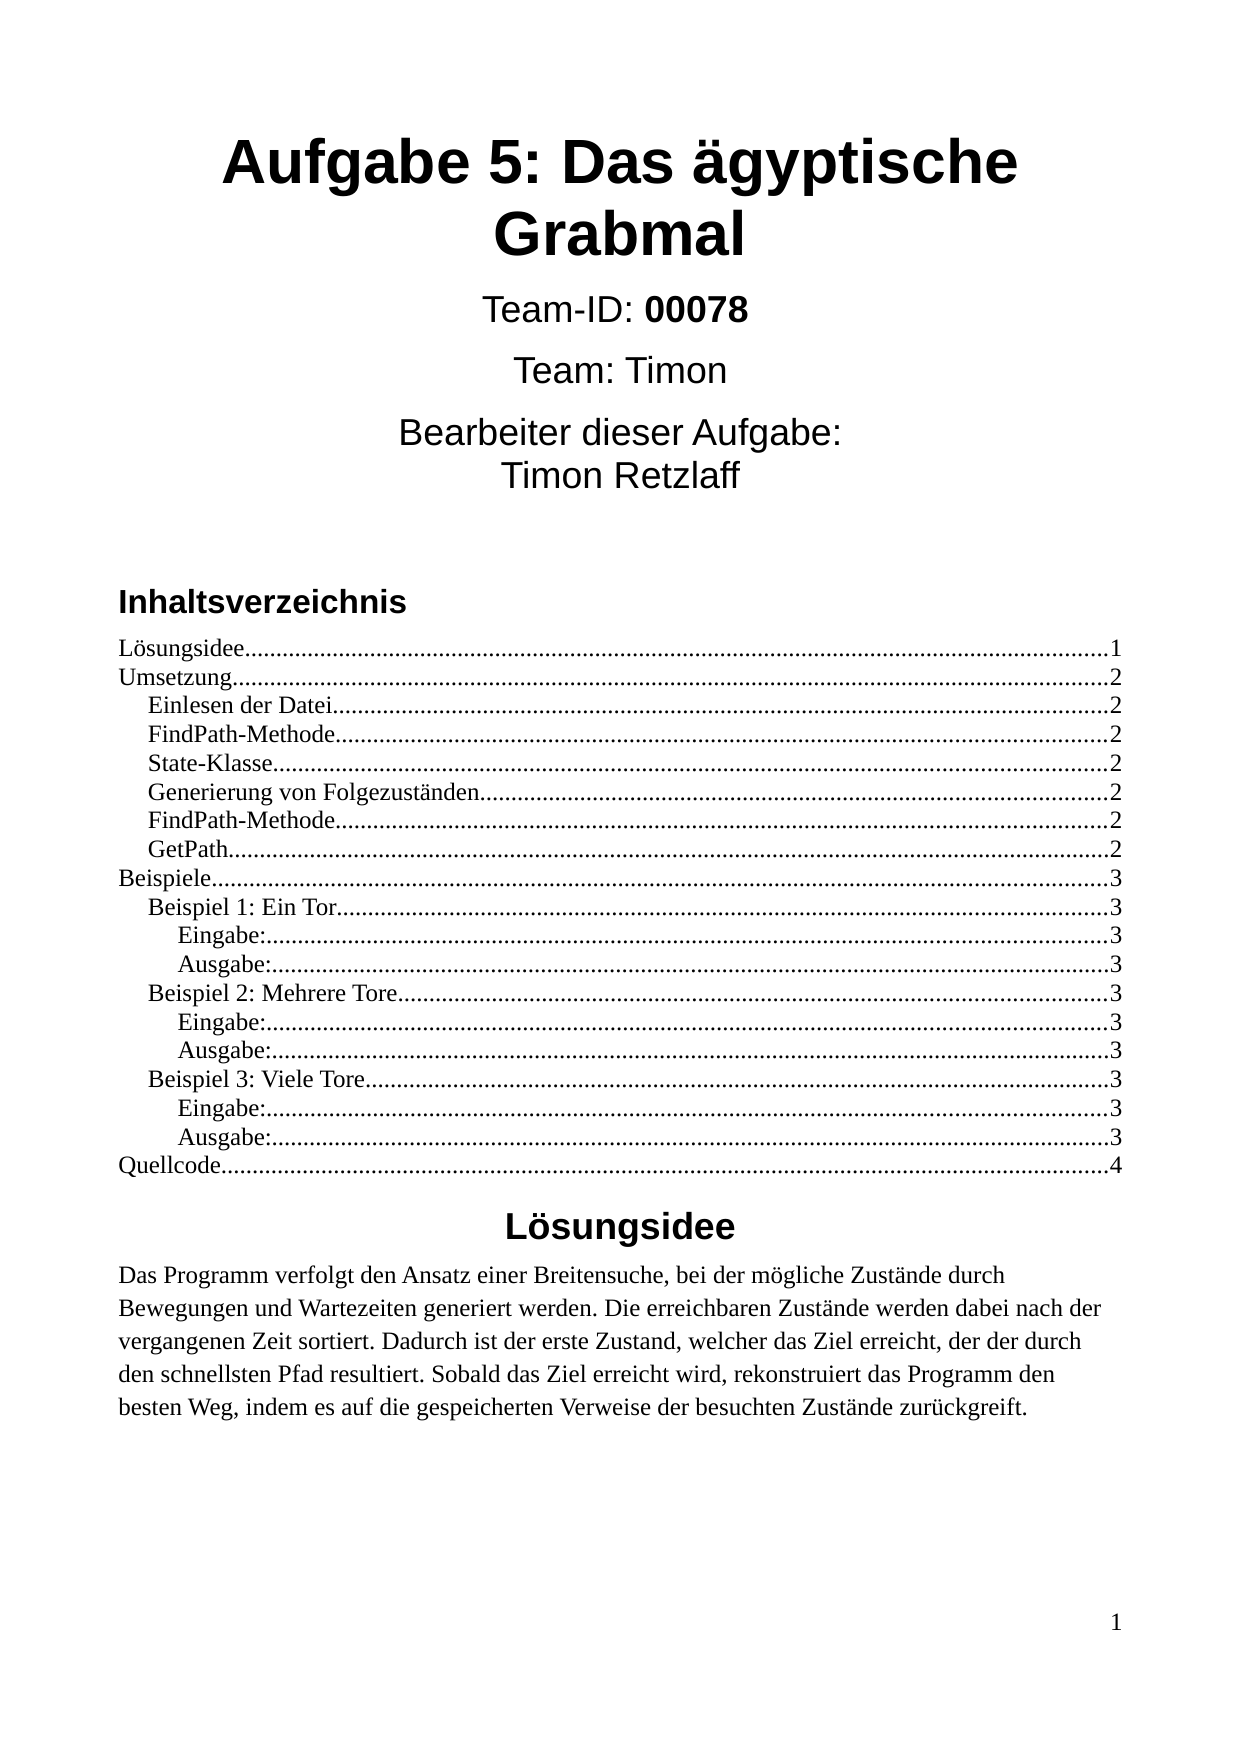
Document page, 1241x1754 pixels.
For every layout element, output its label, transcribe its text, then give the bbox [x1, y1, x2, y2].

text Ausgabe: 3 [177, 1122, 1122, 1150]
text Umsetzung 2 [118, 662, 1122, 690]
text Beispiele 3 [118, 863, 1122, 892]
text Eingabe: 3 [177, 1093, 1122, 1122]
text Ausgabe: 3 [177, 949, 1122, 978]
text Ausgabe: 3 [177, 1035, 1122, 1064]
text Das Programm verfolgt den Ansatz einer Breitensuche, bei der mögliche Zustände durch Bewegungen und Wartezeiten generiert werden. Die erreichbaren Zustände werden dabei nach der vergangenen Zeit sortiert. Dadurch ist der erste Zustand, welcher das Ziel erreicht, der der durch den schnellsten Pfad resultiert. Sobald das Ziel erreicht wird, rekonstruiert das Programm den besten Weg, indem es auf die gespeicherten Verweise der besuchten Zustände zurückgreift. [118, 1260, 1122, 1421]
text Beispiel 2: Mehrere Tore 3 [148, 978, 1122, 1007]
text Eingabe: 3 [177, 1007, 1122, 1035]
text State-Klasse 2 [148, 748, 1122, 777]
subtitle Inhaltsverzeichnis [118, 582, 1122, 620]
text Beispiel 1: Ein Tor 3 [148, 892, 1122, 920]
subtitle Aufgabe 5: Das ägyptische Grabmal [118, 124, 1122, 268]
subtitle Bearbeiter dieser Aufgabe: Timon Retzlaff [118, 411, 1122, 497]
subtitle Lösungsidee [118, 1204, 1122, 1247]
text Eingabe: 3 [177, 920, 1122, 949]
text FindPath-Methode 2 [148, 719, 1122, 748]
text GetPath 2 [148, 834, 1122, 863]
text Beispiel 3: Viele Tore 3 [148, 1064, 1122, 1093]
text Einlesen der Datei 2 [148, 690, 1122, 719]
subtitle Team-ID: 00078 [118, 287, 1122, 330]
subtitle Team: Timon [118, 349, 1122, 392]
text Lösungsidee 1 [118, 633, 1122, 662]
text Generierung von Folgezuständen 2 [148, 777, 1122, 805]
text FindPath-Methode 2 [148, 805, 1122, 834]
text Quellcode 4 [118, 1150, 1122, 1179]
